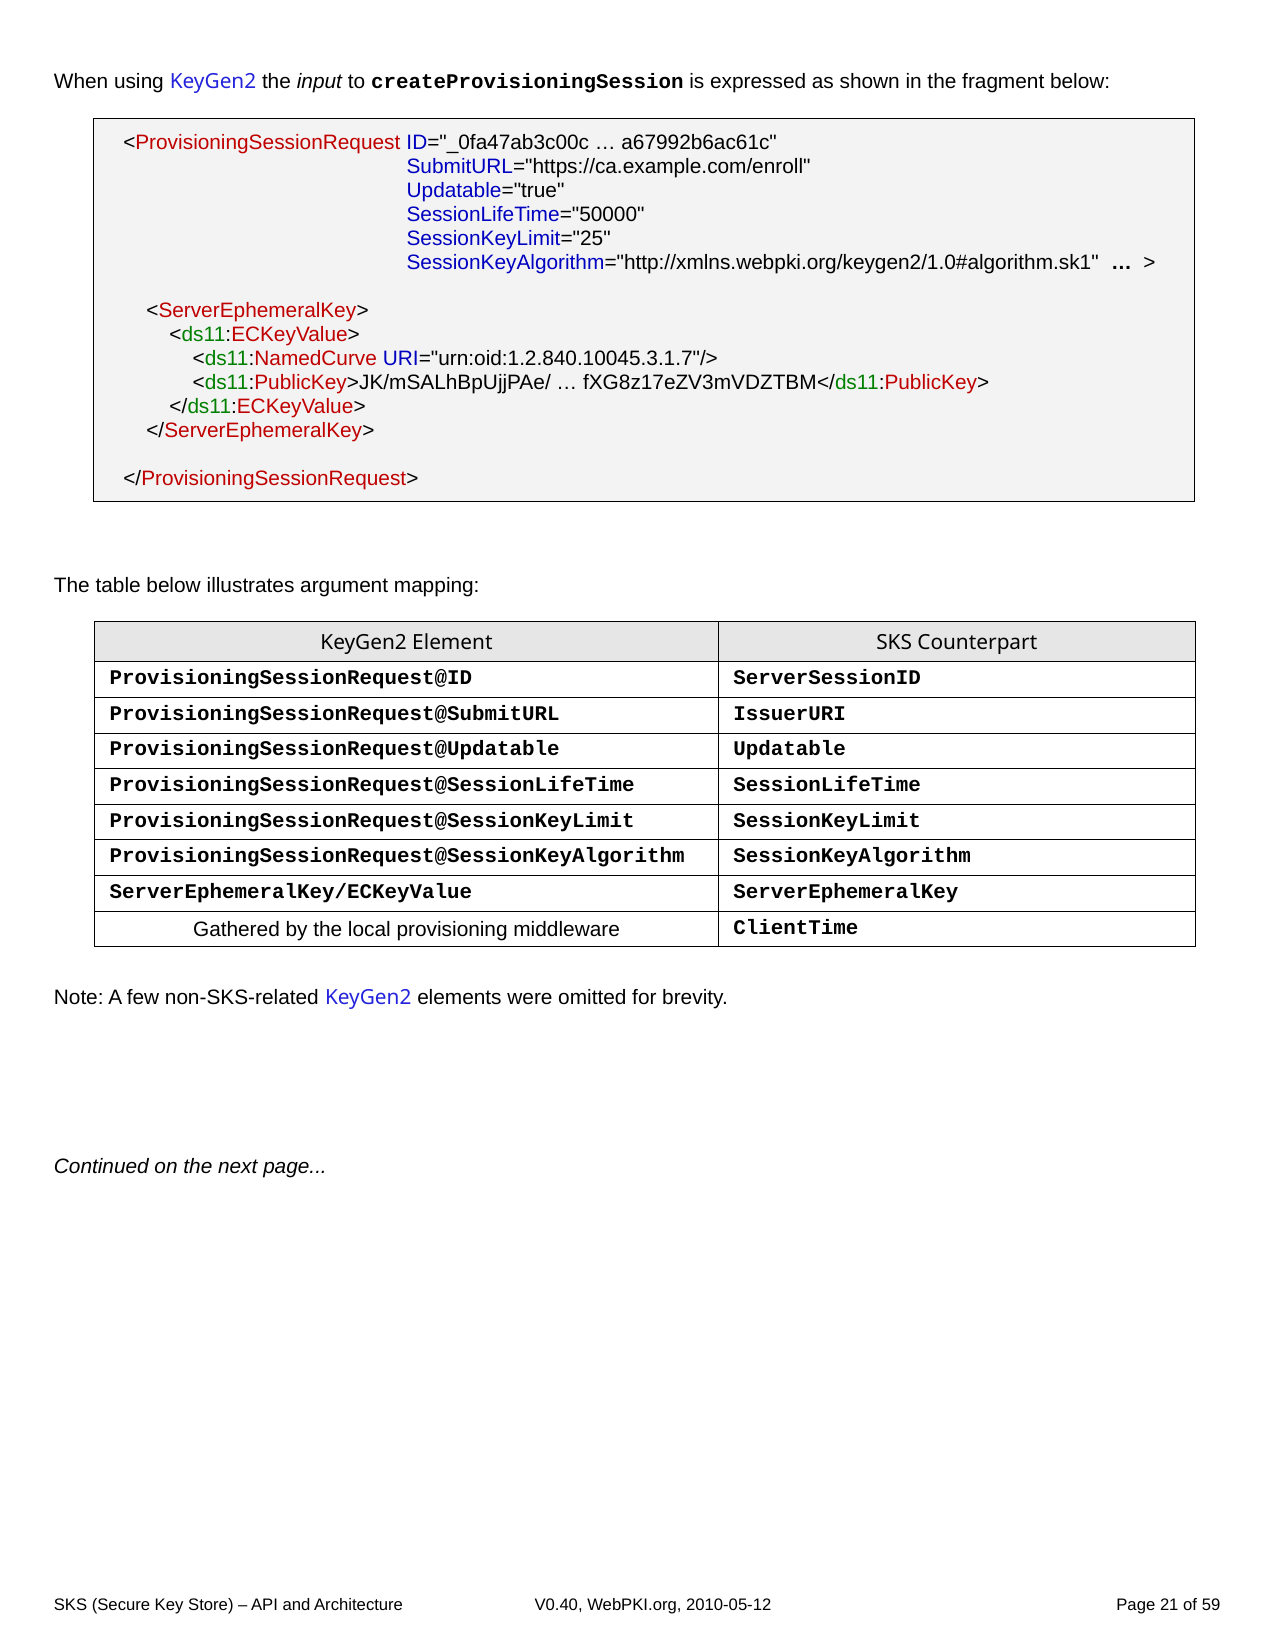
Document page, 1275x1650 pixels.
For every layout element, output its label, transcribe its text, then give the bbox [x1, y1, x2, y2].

table_cell SessionKeyAlgorithm [719, 840, 1195, 875]
table_cell ServerEphemeralKey/ECKeyValue [95, 876, 718, 911]
table_cell SessionKeyLimit [719, 805, 1195, 839]
table_header KeyGen2 Element [95, 622, 718, 661]
table_cell SessionLifeTime [719, 769, 1195, 804]
text Note: A few non-SKS-related KeyGen2 elements were omitted for brevity. [54, 982, 1221, 1011]
table_cell Gathered by the local provisioning middleware [95, 912, 718, 946]
table_cell ClientTime [719, 912, 1195, 946]
table_header <ProvisioningSessionRequest ID="_0fa47ab3c00c … a67992b6ac61c" SubmitURL="https://ca.example.com/enroll" Updatable="true" SessionLifeTime="50000" SessionKeyLimit="25" SessionKeyAlgorithm="http://xmlns.webpki.org/keygen2/1.0#algorithm.sk1" … > <ServerEphemeralKey> <ds11:ECKeyValue> <ds11:NamedCurve URI="urn:oid:1.2.840.10045.3.1.7"/> <ds11:PublicKey>JK/mSALhBpUjjPAe/ … fXG8z17eZV3mVDZTBM</ds11:PublicKey> </ds11:ECKeyValue> </ServerEphemeralKey> </ProvisioningSessionRequest> [94, 119, 1194, 501]
table_cell ProvisioningSessionRequest@ID [95, 662, 718, 697]
table_cell ServerEphemeralKey [719, 876, 1195, 911]
text The table below illustrates argument mapping: [54, 573, 1221, 621]
text When using KeyGen2 the input to createProvisioningSession is expressed as shown in the fragment below: [54, 66, 1221, 118]
table_cell Updatable [719, 734, 1195, 768]
table_cell ProvisioningSessionRequest@Updatable [95, 734, 718, 768]
table_cell ProvisioningSessionRequest@SessionKeyAlgorithm [95, 840, 718, 875]
table_cell ServerSessionID [719, 662, 1195, 697]
table_header SKS Counterpart [719, 622, 1195, 661]
table_cell ProvisioningSessionRequest@SessionKeyLimit [95, 805, 718, 839]
table_cell IssuerURI [719, 698, 1195, 732]
table_cell ProvisioningSessionRequest@SessionLifeTime [95, 769, 718, 804]
text Continued on the next page... [54, 1154, 1221, 1178]
table_cell ProvisioningSessionRequest@SubmitURL [95, 698, 718, 732]
